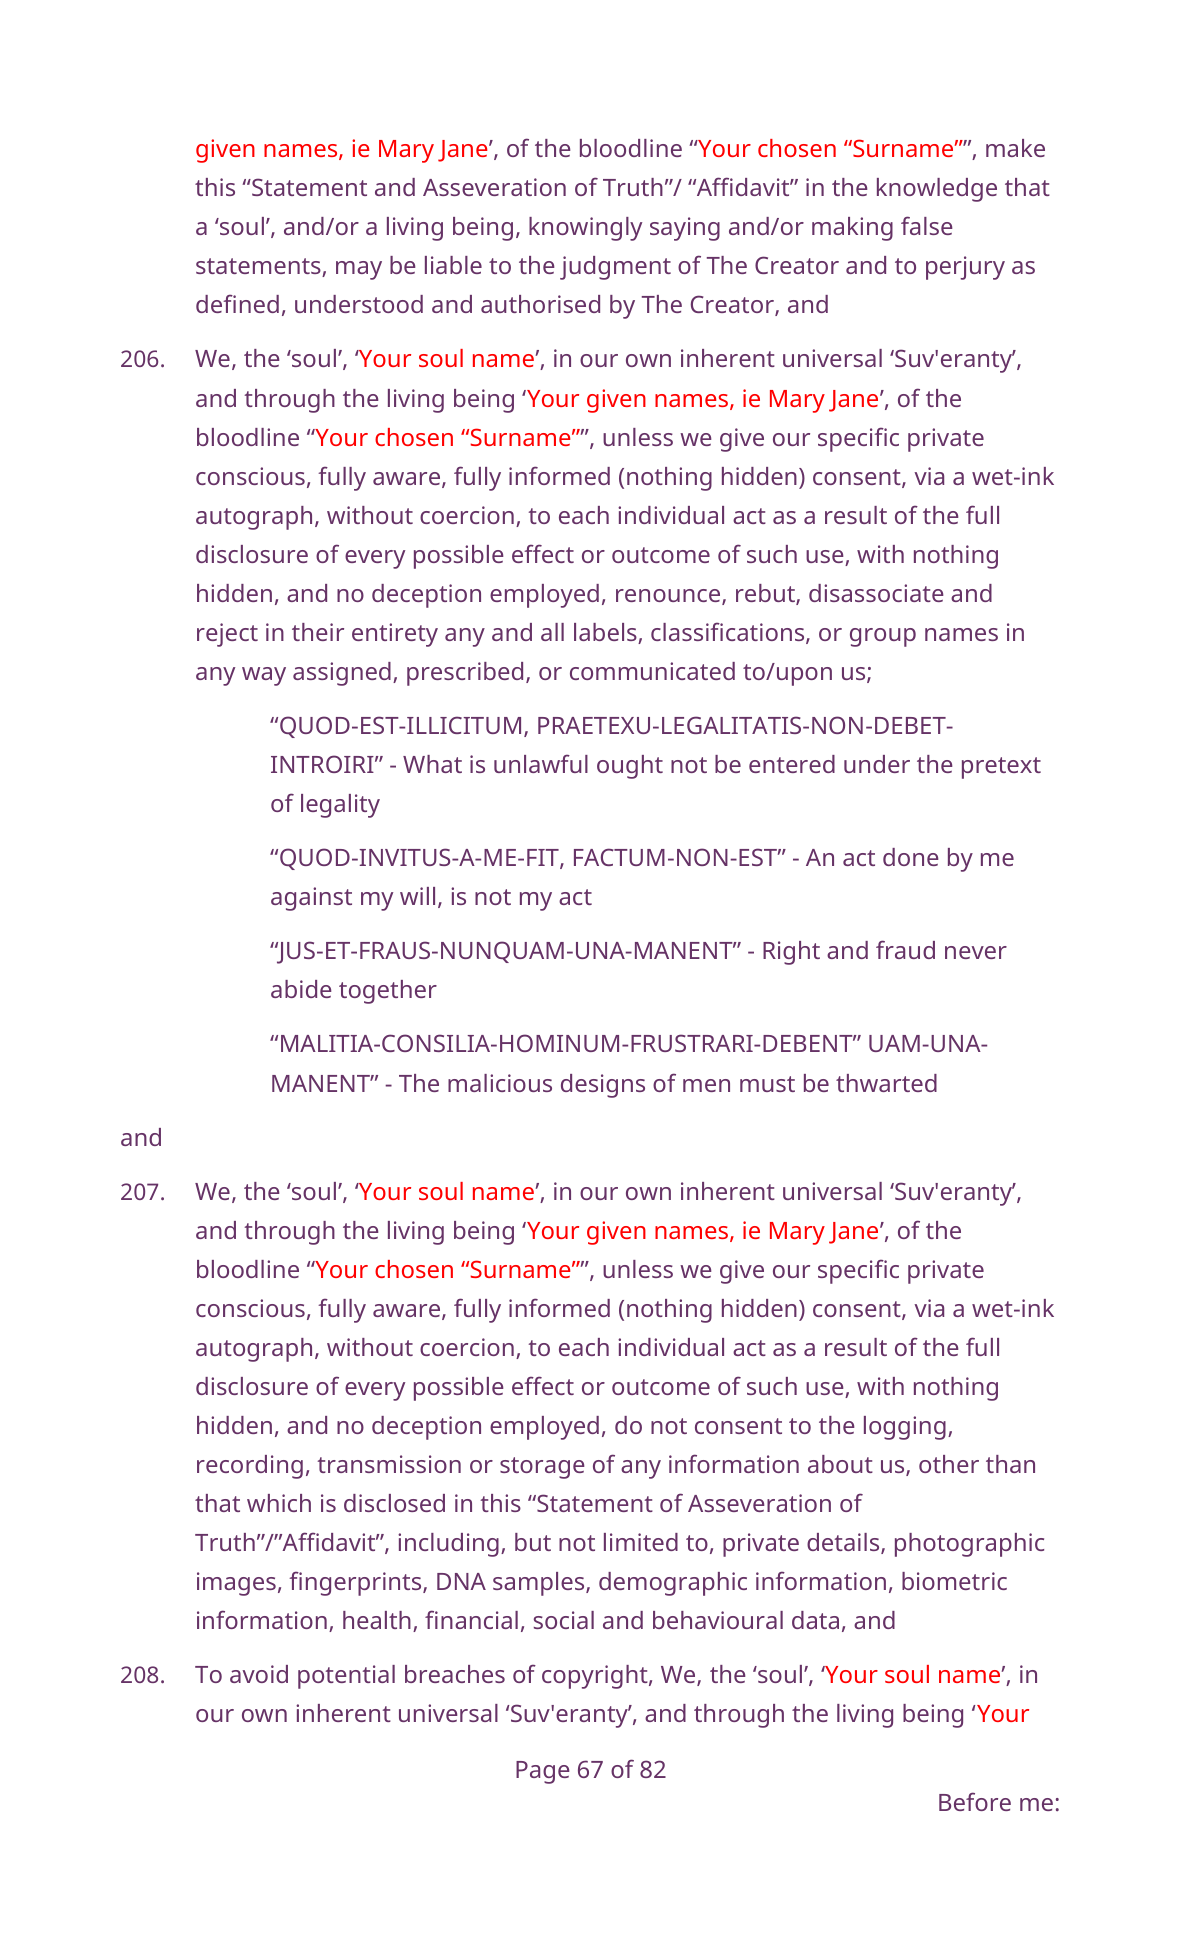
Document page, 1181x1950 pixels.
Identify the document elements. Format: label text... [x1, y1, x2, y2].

list “JUS-ET-FRAUS-NUNQUAM-UNA-MANENT” - Right and fraud never abide together [232, 934, 1061, 1006]
list “MALITIA-CONSILIA-HOMINUM-FRUSTRARI-DEBENT” UAM-UNA-MANENT” - The malicious designs of men must be thwarted [232, 1027, 1061, 1099]
list “QUOD-INVITUS-A-ME-FIT, FACTUM-NON-EST” - An act done by me against my will, is not my act [232, 841, 1061, 913]
list To avoid potential breaches of copyright, We, the ‘soul’, ‘Your soul name’, in our own inherent universal ‘Suv'eranty’, and through the living being ‘Your [120, 1658, 1061, 1730]
list We, the ‘soul’, ‘Your soul name’, in our own inherent universal ‘Suv'eranty’, and through the living being ‘Your given names, ie Mary Jane’, of the bloodline “Your chosen “Surname””, unless we give our specific private conscious, fully aware, fully informed (nothing hidden) consent, via a wet-ink autograph, without coercion, to each individual act as a result of the full disclosure of every possible effect or outcome of such use, with nothing hidden, and no deception employed, renounce, rebut, disassociate and reject in their entirety any and all labels, classifications, or group names in any way assigned, prescribed, or communicated to/upon us; [120, 342, 1061, 687]
list and [120, 1120, 1061, 1153]
list “QUOD-EST-ILLICITUM, PRAETEXU-LEGALITATIS-NON-DEBET-INTROIRI” - What is unlawful ought not be entered under the pretext of legality [232, 709, 1061, 819]
list We, the ‘soul’, ‘Your soul name’, in our own inherent universal ‘Suv'eranty’, and through the living being ‘Your given names, ie Mary Jane’, of the bloodline “Your chosen “Surname””, unless we give our specific private conscious, fully aware, fully informed (nothing hidden) consent, via a wet-ink autograph, without coercion, to each individual act as a result of the full disclosure of every possible effect or outcome of such use, with nothing hidden, and no deception employed, do not consent to the logging, recording, transmission or storage of any information about us, other than that which is disclosed in this “Statement of Asseveration of Truth”/”Affidavit”, including, but not limited to, private details, photographic images, fingerprints, DNA samples, demographic information, biometric information, health, financial, social and behavioural data, and [120, 1174, 1061, 1637]
list given names, ie Mary Jane’, of the bloodline “Your chosen “Surname””, make this “Statement and Asseveration of Truth”/ “Affidavit” in the knowledge that a ‘soul’, and/or a living being, knowingly saying and/or making false statements, may be liable to the judgment of The Creator and to perjury as defined, understood and authorised by The Creator, and [120, 132, 1061, 321]
